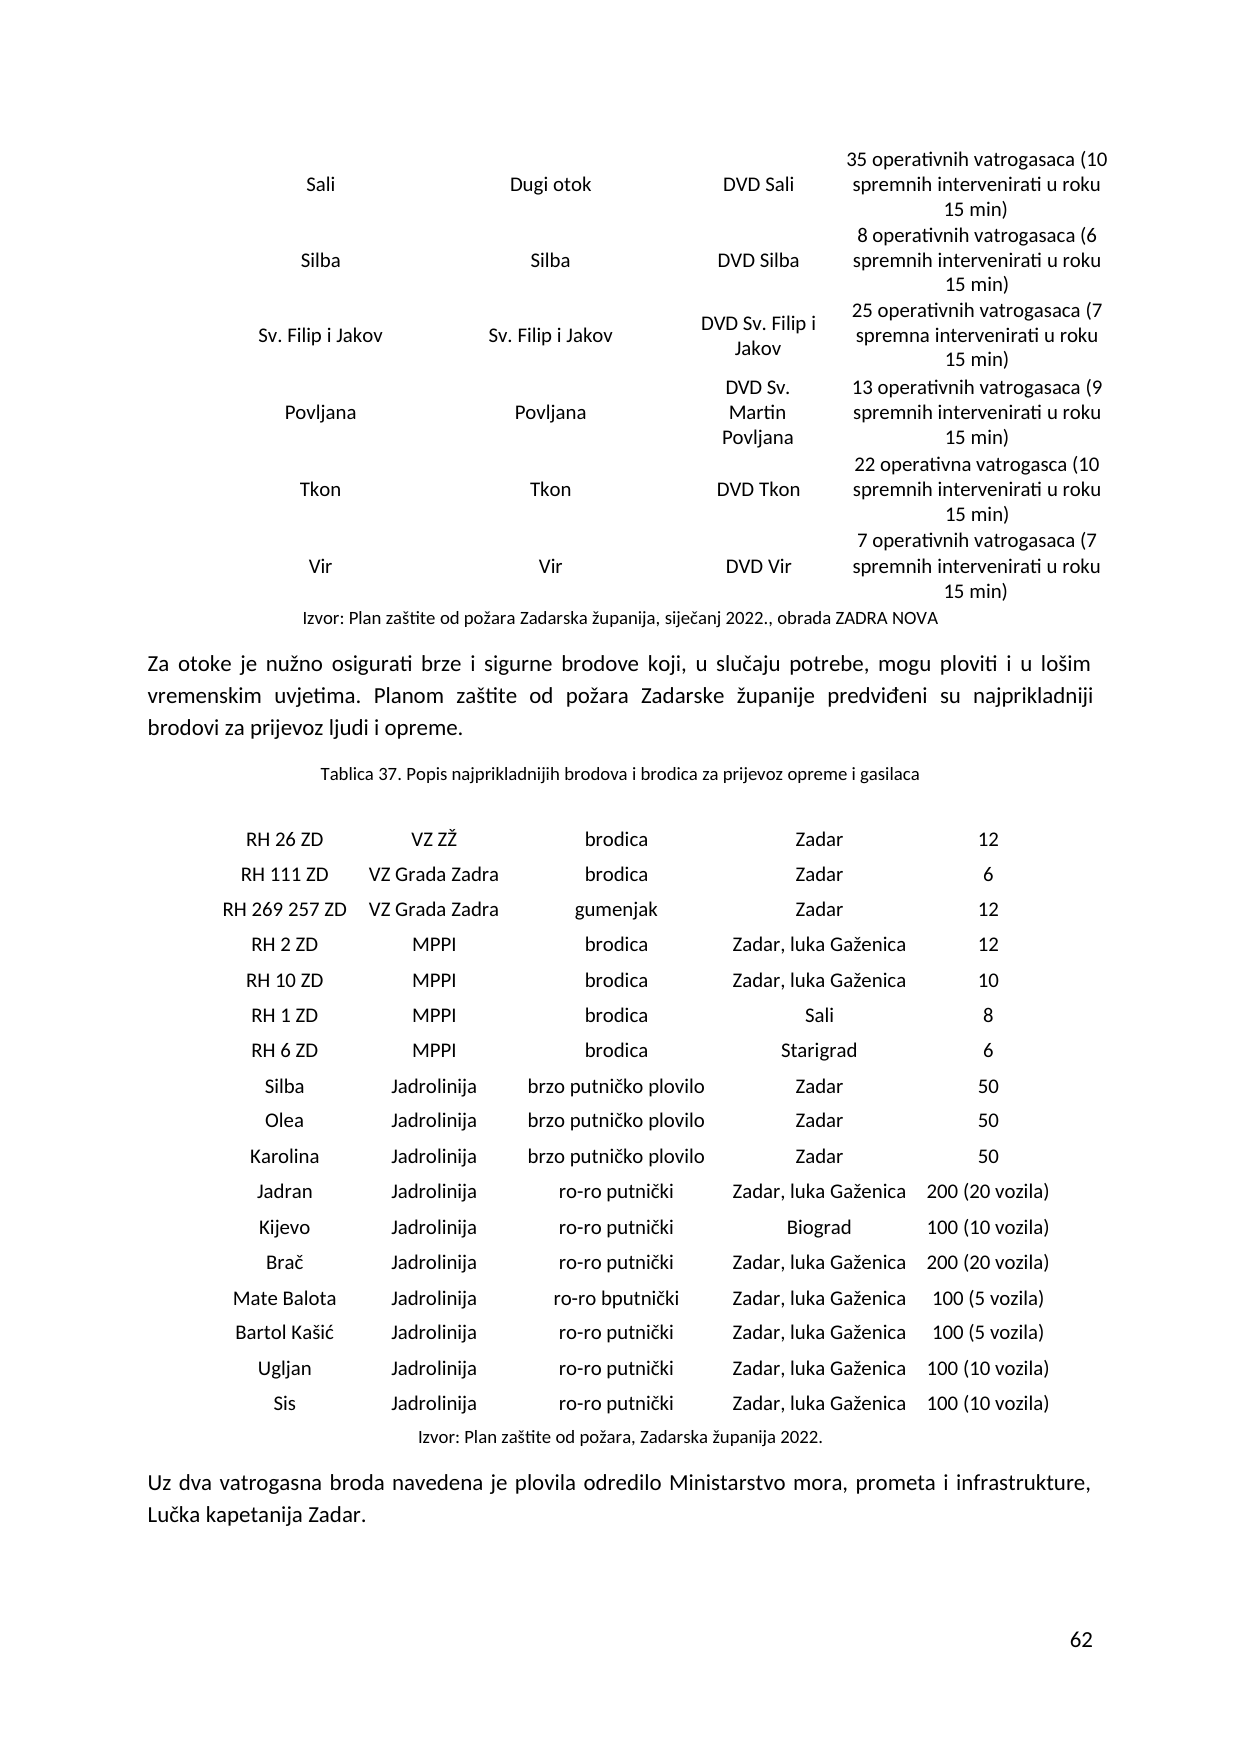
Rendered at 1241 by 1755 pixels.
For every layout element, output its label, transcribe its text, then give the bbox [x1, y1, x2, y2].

table_cell Zadar [723, 896, 915, 930]
table_cell RH 269 257 ZD [212, 896, 358, 930]
table_cell brodica [511, 1038, 722, 1072]
table_cell Tkon [417, 451, 684, 527]
table_cell MPPI [359, 1002, 510, 1037]
table_cell 17. [150, 1390, 211, 1424]
table_cell 10 [917, 967, 1061, 1001]
text Izvor: Plan zaštite od požara, Zadarska županija 2022. [153, 1426, 1087, 1448]
table_cell 12 [917, 931, 1061, 966]
table_cell Silba [224, 222, 417, 297]
table_cell 6 [917, 1038, 1061, 1072]
table_cell Zadar, luka Gaženica [723, 931, 915, 966]
table_cell 16. [150, 1355, 211, 1389]
table_cell Olea [212, 1108, 358, 1142]
table_cell Biograd [723, 1214, 915, 1248]
table_cell brodica [511, 826, 722, 860]
table_cell RH 10 ZD [212, 967, 358, 1001]
table_cell DVD Silba [684, 222, 833, 297]
table_cell 50 [917, 1108, 1061, 1142]
table_cell Vir [417, 527, 684, 604]
table_cell 1. [150, 826, 211, 860]
table_cell Bartol Kašić [212, 1319, 358, 1354]
table_cell 2. [150, 862, 211, 895]
table_cell Jadrolinija [359, 1073, 510, 1107]
table_cell Sali [723, 1002, 915, 1037]
table_cell Jadrolinija [359, 1108, 510, 1142]
table_cell Povljana [417, 372, 684, 451]
table_cell ro-ro putnički [511, 1319, 722, 1354]
table_cell 13. [150, 1249, 211, 1283]
table_cell 100 (5 vozila) [917, 1285, 1061, 1318]
table_cell 10. [150, 1143, 211, 1177]
table_cell DVD Vir [684, 527, 833, 604]
table_cell 8 [917, 1002, 1061, 1037]
text Uz dva vatrogasna broda navedena je plovila odredilo Ministarstvo mora, prometa i infrastrukture, Lučka kapetanija Zadar. [147, 1468, 1093, 1529]
table_cell 20. [150, 451, 224, 527]
table_cell brodica [511, 931, 722, 966]
table_cell Zadar, luka Gaženica [723, 1319, 915, 1354]
table_cell 12. [150, 1214, 211, 1248]
table_cell 3. [150, 896, 211, 930]
table_cell Sv. Filip i Jakov [417, 297, 684, 372]
table_cell Brač [212, 1249, 358, 1283]
table_header DVD Sali [684, 146, 833, 222]
table_cell 6. [150, 1002, 211, 1037]
table_cell Zadar [723, 1143, 915, 1177]
table_cell Sv. Filip i Jakov [224, 297, 417, 372]
table_cell DVD Sv. Martin Povljana [684, 372, 833, 451]
table_cell brodica [511, 1002, 722, 1037]
table_header Lokacija/vez [723, 790, 916, 825]
table_cell MPPI [359, 1038, 510, 1072]
table_header Broj gasitelja [916, 790, 1061, 825]
table_cell Sis [212, 1390, 358, 1424]
table_cell 50 [917, 1073, 1061, 1107]
table_cell 7 operativnih vatrogasaca (7 spremnih intervenirati u roku 15 min) [833, 527, 1121, 604]
table_cell 7. [150, 1038, 211, 1072]
table_cell Zadar, luka Gaženica [723, 1285, 915, 1318]
table_cell Jadran [212, 1179, 358, 1213]
table_cell 18. [150, 297, 224, 372]
table_cell Zadar, luka Gaženica [723, 1179, 915, 1213]
table_cell Jadrolinija [359, 1319, 510, 1354]
table_cell brodica [511, 967, 722, 1001]
table_cell Zadar [723, 1073, 915, 1107]
table_cell VZ ZŽ [359, 826, 510, 860]
table_cell 25 operativnih vatrogasaca (7 spremna intervenirati u roku 15 min) [833, 297, 1121, 372]
table_cell Jadrolinija [359, 1214, 510, 1248]
table_cell 100 (5 vozila) [917, 1319, 1061, 1354]
table_cell Silba [417, 222, 684, 297]
table_cell 13 operativnih vatrogasaca (9 spremnih intervenirati u roku 15 min) [833, 372, 1121, 451]
table_cell Kijevo [212, 1214, 358, 1248]
table_cell 4. [150, 931, 211, 966]
table_header Vrsta broda ili brodice [510, 790, 722, 825]
table_cell Mate Balota [212, 1285, 358, 1318]
table_cell 5. [150, 967, 211, 1001]
table_cell ro-ro putnički [511, 1249, 722, 1283]
table_cell ro-ro putnički [511, 1355, 722, 1389]
table_cell Ugljan [212, 1355, 358, 1389]
table_cell Jadrolinija [359, 1179, 510, 1213]
table_cell VZ Grada Zadra [359, 862, 510, 895]
table_cell 12 [917, 896, 1061, 930]
table_header R.br. [150, 790, 211, 825]
table_cell Povljana [224, 372, 417, 451]
text Za otoke je nužno osigurati brze i sigurne brodove koji, u slučaju potrebe, mogu ploviti i u lošim vremenskim uvjetima. Planom zaštite od požara Zadarske županije predviđeni su najprikladniji brodovi za prijevoz ljudi i opreme. [147, 649, 1094, 741]
table_cell Vir [224, 527, 417, 604]
table_cell MPPI [359, 967, 510, 1001]
table_cell 8 operativnih vatrogasaca (6 spremnih intervenirati u roku 15 min) [833, 222, 1121, 297]
table_cell ro-ro bputnički [511, 1285, 722, 1318]
table_cell Zadar, luka Gaženica [723, 1390, 915, 1424]
table_cell Zadar, luka Gaženica [723, 967, 915, 1001]
table_cell 12 [917, 826, 1061, 860]
table_cell Silba [212, 1073, 358, 1107]
table_cell brzo putničko plovilo [511, 1143, 722, 1177]
table_cell 6 [917, 862, 1061, 895]
table_cell 17. [150, 222, 224, 297]
table_cell 100 (10 vozila) [917, 1390, 1061, 1424]
table_cell ro-ro putnički [511, 1214, 722, 1248]
table_header Ime plovila [211, 790, 358, 825]
table_cell Jadrolinija [359, 1355, 510, 1389]
table_header Dugi otok [417, 146, 684, 222]
table_cell ro-ro putnički [511, 1179, 722, 1213]
text Izvor: Plan zaštite od požara Zadarska županija, siječanj 2022., obrada ZADRA NOVA [153, 606, 1087, 629]
table_cell brodica [511, 862, 722, 895]
table_header 35 operativnih vatrogasaca (10 spremnih intervenirati u roku 15 min) [833, 146, 1121, 222]
table_cell RH 111 ZD [212, 862, 358, 895]
text Tablica 37. Popis najprikladnijih brodova i brodica za prijevoz opreme i gasilaca [153, 762, 1087, 785]
table_cell 100 (10 vozila) [917, 1355, 1061, 1389]
table_cell VZ Grada Zadra [359, 896, 510, 930]
table_cell RH 6 ZD [212, 1038, 358, 1072]
table_header Vlasništvo [358, 790, 510, 825]
table_cell MPPI [359, 931, 510, 966]
table_cell 19. [150, 372, 224, 451]
table_cell Jadrolinija [359, 1390, 510, 1424]
table_cell Zadar, luka Gaženica [723, 1355, 915, 1389]
table_cell RH 1 ZD [212, 1002, 358, 1037]
table_cell 50 [917, 1143, 1061, 1177]
table_cell 14. [150, 1285, 211, 1318]
table_cell Jadrolinija [359, 1285, 510, 1318]
table_cell DVD Sv. Filip i Jakov [684, 297, 833, 372]
table_cell 9. [150, 1108, 211, 1142]
table_cell DVD Tkon [684, 451, 833, 527]
table_cell 8. [150, 1073, 211, 1107]
table_cell 200 (20 vozila) [917, 1249, 1061, 1283]
table_cell gumenjak [511, 896, 722, 930]
table_cell brzo putničko plovilo [511, 1073, 722, 1107]
table_cell Zadar, luka Gaženica [723, 1249, 915, 1283]
table_header Sali [224, 146, 417, 222]
table_cell Tkon [224, 451, 417, 527]
table_cell 15. [150, 1319, 211, 1354]
table_cell Karolina [212, 1143, 358, 1177]
table_cell brzo putničko plovilo [511, 1108, 722, 1142]
table_cell 21. [150, 527, 224, 604]
table_cell 11. [150, 1179, 211, 1213]
table_cell Starigrad [723, 1038, 915, 1072]
table_header 16. [150, 146, 224, 222]
table_cell Jadrolinija [359, 1249, 510, 1283]
table_cell Jadrolinija [359, 1143, 510, 1177]
table_cell RH 2 ZD [212, 931, 358, 966]
table_cell Zadar [723, 1108, 915, 1142]
table_cell RH 26 ZD [212, 826, 358, 860]
table_cell 200 (20 vozila) [917, 1179, 1061, 1213]
table_cell 100 (10 vozila) [917, 1214, 1061, 1248]
table_cell Zadar [723, 862, 915, 895]
table_cell Zadar [723, 826, 915, 860]
table_cell ro-ro putnički [511, 1390, 722, 1424]
table_cell 22 operativna vatrogasca (10 spremnih intervenirati u roku 15 min) [833, 451, 1121, 527]
